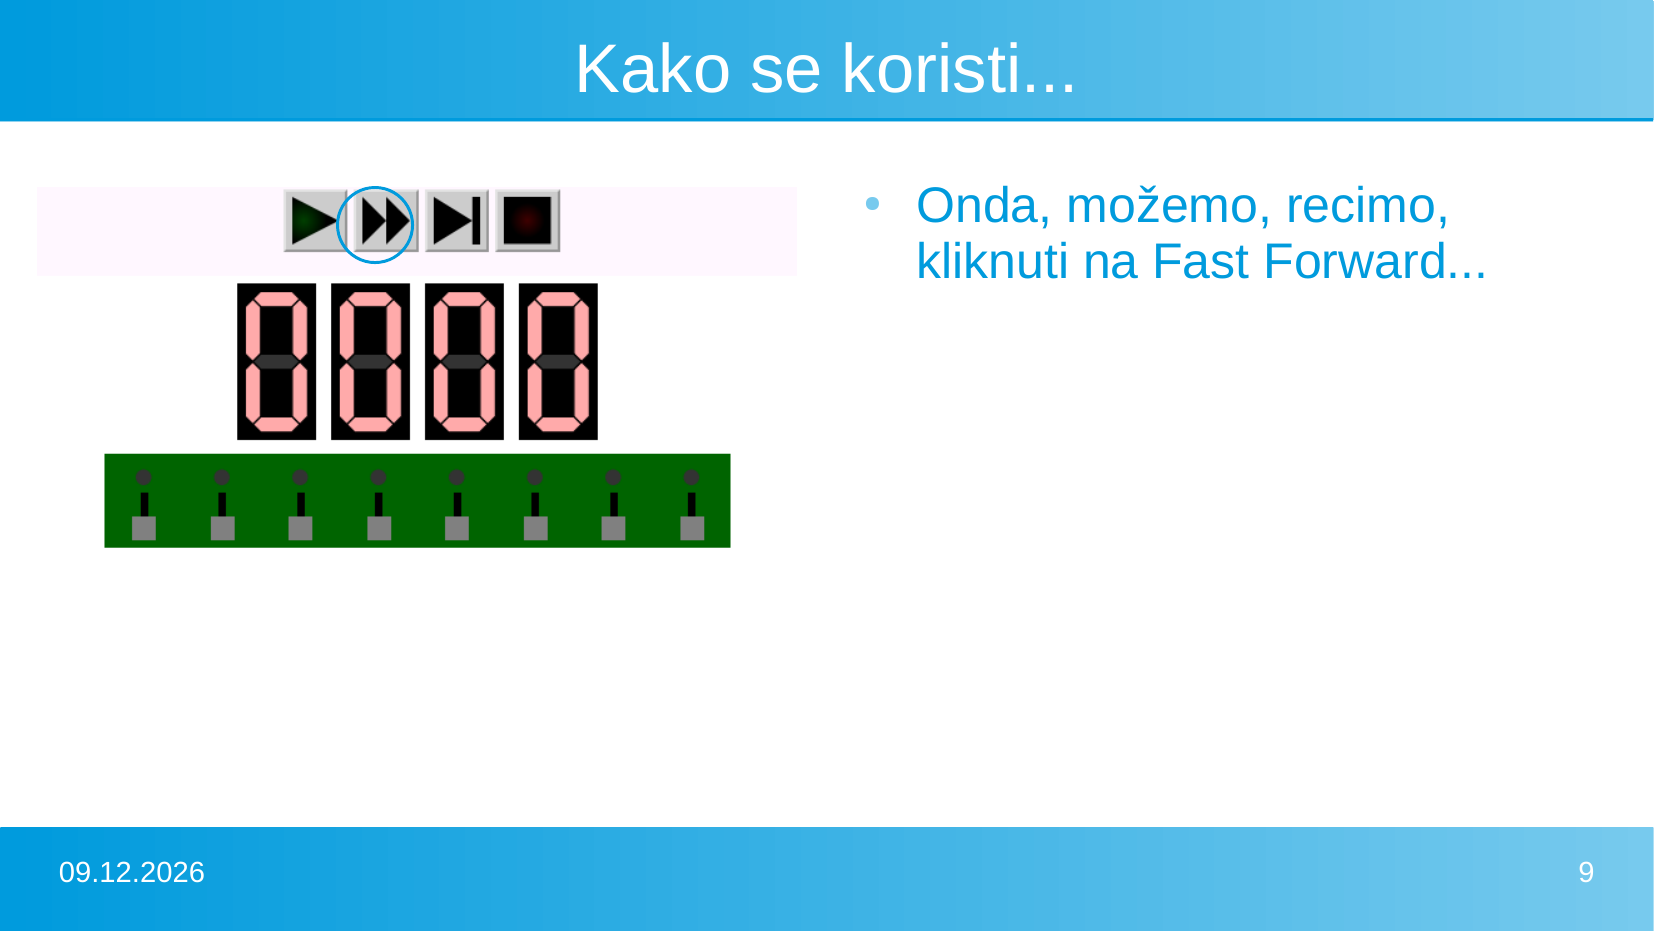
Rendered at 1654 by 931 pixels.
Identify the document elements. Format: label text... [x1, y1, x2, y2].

list Onda, možemo, recimo, kliknuti na Fast Forward... [845, 177, 1596, 768]
title Kako se koristi... [59, 29, 1595, 108]
picture [37, 187, 797, 588]
picture [340, 190, 410, 260]
